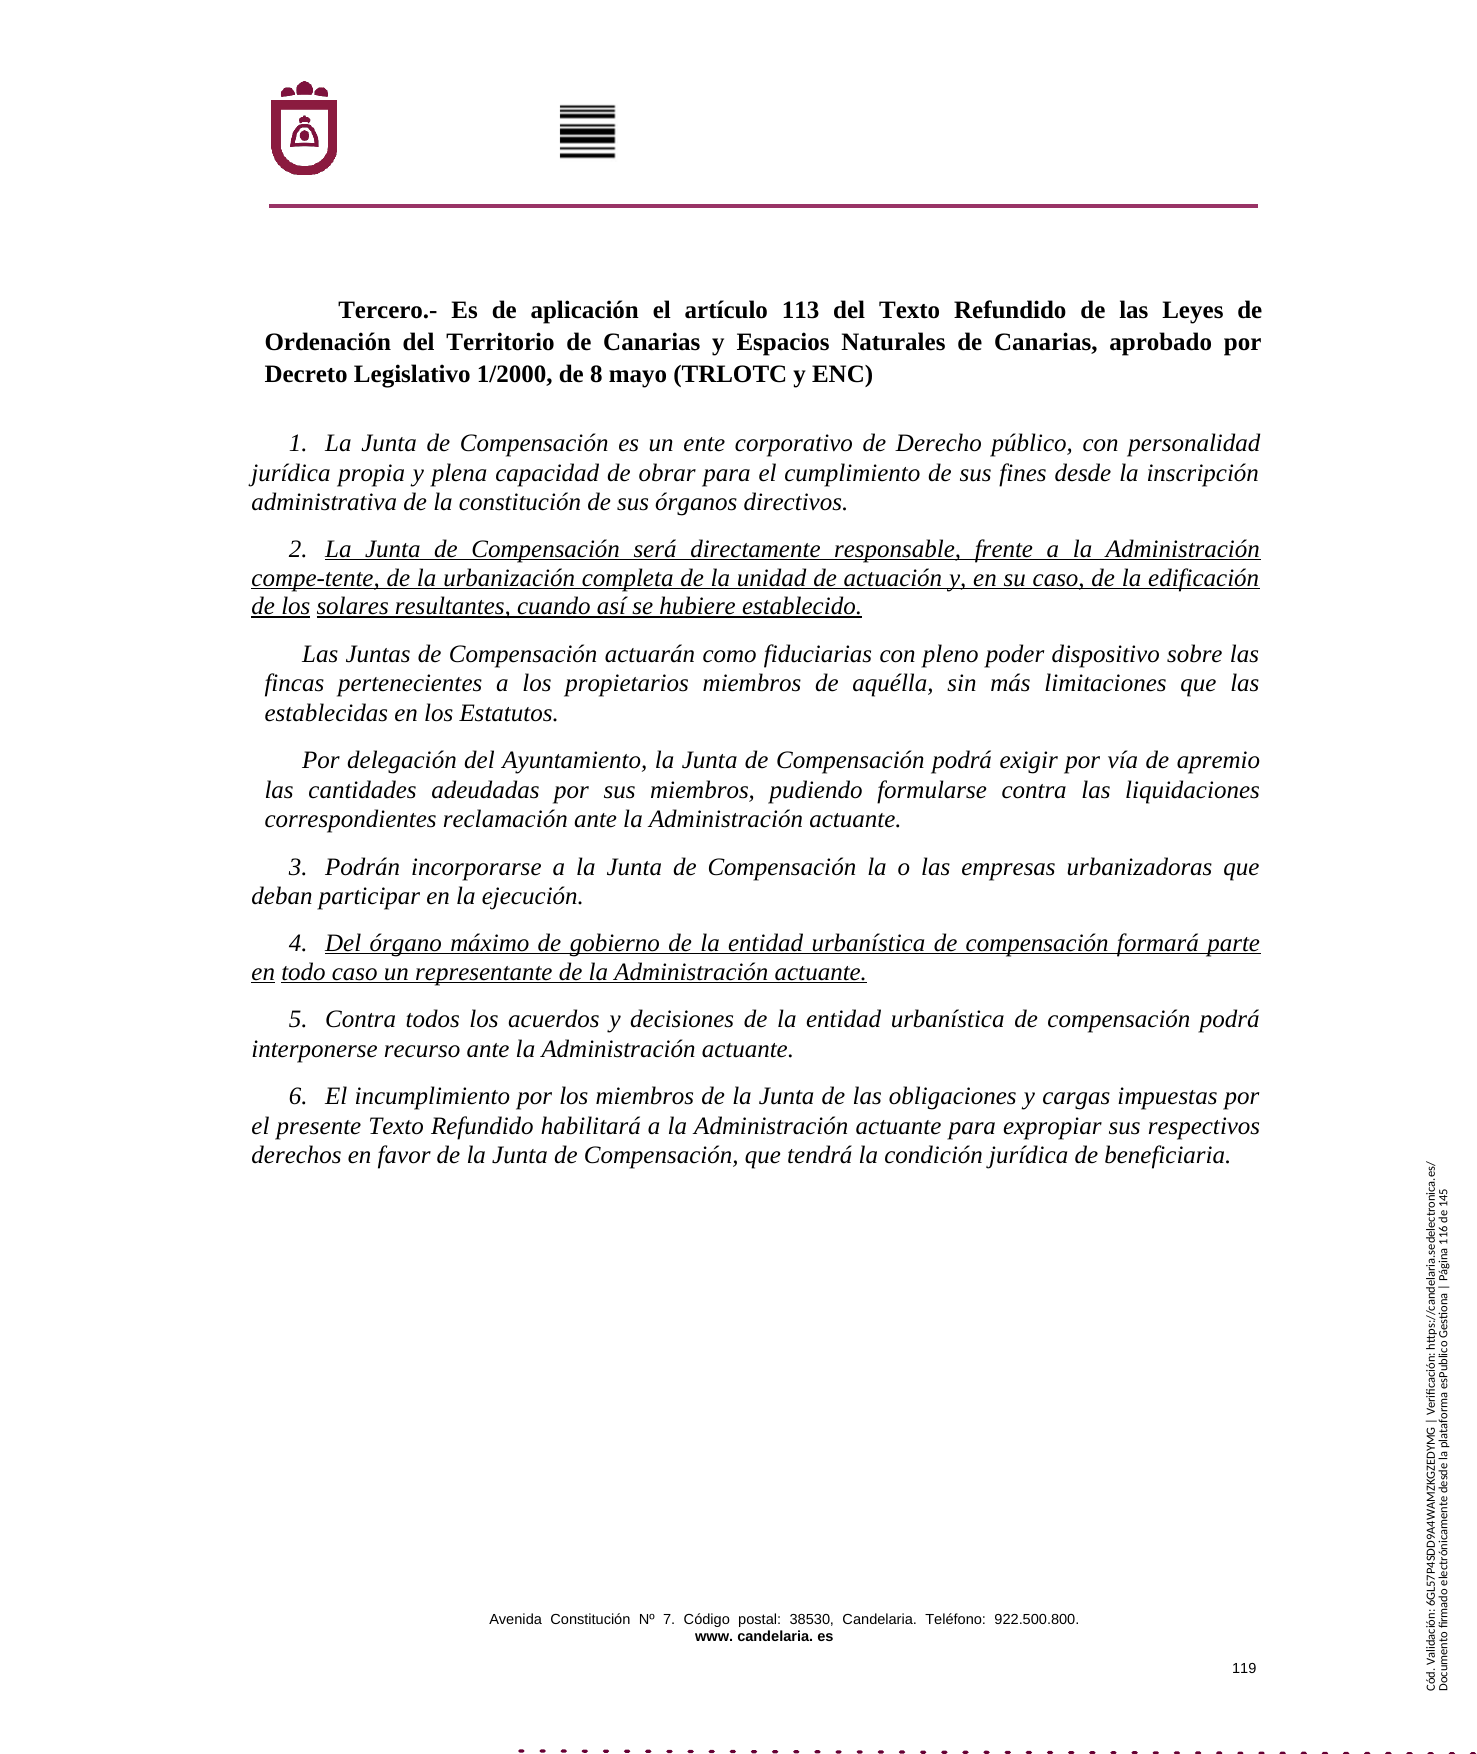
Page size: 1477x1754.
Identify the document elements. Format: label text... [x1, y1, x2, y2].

text Tercero.- Es de aplicación el artículo 113 del Texto Refundido de las Leyes de Ordenación del Territorio de Canarias y Espacios Naturales de Canarias, aprobado por Decreto Legislativo 1/2000, de 8 mayo (TRLOTC y ENC) [264, 295, 1263, 388]
list Del órgano máximo de gobierno de la entidad urbanística de compensación formará parte en todo caso un representante de la Administración actuante. [251, 929, 1263, 986]
list Contra todos los acuerdos y decisiones de la entidad urbanística de compensación podrá interponerse recurso ante la Administración actuante. [251, 1004, 1263, 1063]
list El incumplimiento por los miembros de la Junta de las obligaciones y cargas impuestas por el presente Texto Refundido habilitará a la Administración actuante para expropiar sus respectivos derechos en favor de la Junta de Compensación, que tendrá la condición jurídica de beneficiaria. [251, 1081, 1263, 1169]
list Podrán incorporarse a la Junta de Compensación la o las empresas urbanizadoras que deban participar en la ejecución. [251, 852, 1263, 910]
list La Junta de Compensación será directamente responsable, frente a la Administración compe-tente, de la urbanización completa de la unidad de actuación y, en su caso, de la edificación de los solares resultantes, cuando así se hubiere establecido. [251, 534, 1263, 620]
text Las Juntas de Compensación actuarán como fiduciarias con pleno poder dispositivo sobre las fincas pertenecientes a los propietarios miembros de aquélla, sin más limitaciones que las establecidas en los Estatutos. [264, 639, 1263, 727]
list La Junta de Compensación es un ente corporativo de Derecho público, con personalidad jurídica propia y plena capacidad de obrar para el cumplimiento de sus fines desde la inscripción administrativa de la constitución de sus órganos directivos. [251, 428, 1263, 516]
text Por delegación del Ayuntamiento, la Junta de Compensación podrá exigir por vía de apremio las cantidades adeudadas por sus miembros, pudiendo formularse contra las liquidaciones correspondientes reclamación ante la Administración actuante. [264, 745, 1263, 833]
